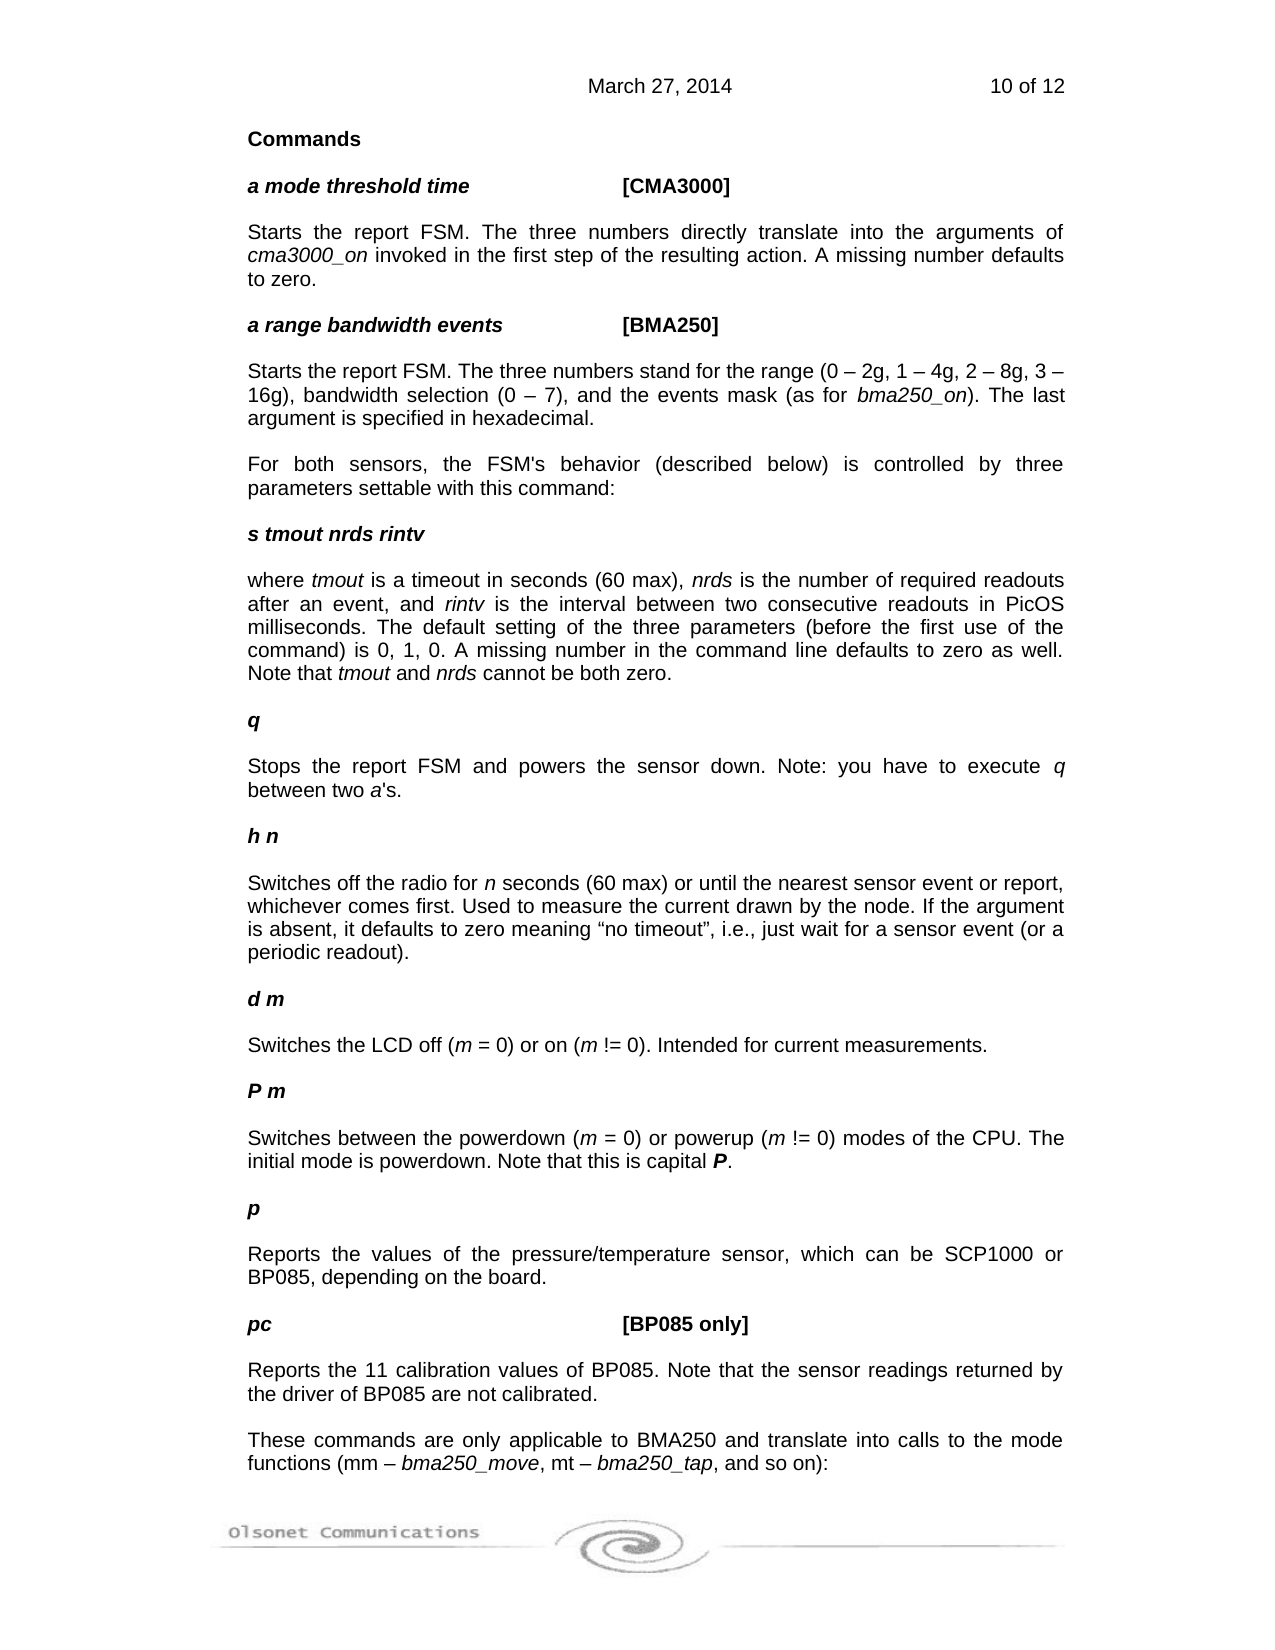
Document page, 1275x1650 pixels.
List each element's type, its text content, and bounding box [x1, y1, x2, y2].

text pc [BP085 only] [247, 1312, 1065, 1336]
text where tmout is a timeout in seconds (60 max), nrds is the number of required readouts after an event, and rintv is the interval between two consecutive readouts in PicOS milliseconds. The default setting of the three parameters (before the first use of the command) is 0, 1, 0. A missing number in the command line defaults to zero as well. Note that tmout and nrds cannot be both zero. [247, 569, 1065, 685]
text Reports the 11 calibration values of BP085. Note that the sensor readings returned by the driver of BP085 are not calibrated. [247, 1359, 1065, 1405]
picture [210, 1504, 1065, 1596]
text d m [247, 987, 1065, 1010]
text For both sensors, the FSM's behavior (described below) is controlled by three parameters settable with this command: [247, 453, 1065, 499]
text h n [247, 824, 1065, 848]
text Stops the report FSM and powers the sensor down. Note: you have to execute q between two a's. [247, 755, 1065, 801]
text a range bandwidth events [BMA250] [247, 313, 1065, 337]
text s tmout nrds rintv [247, 523, 1065, 546]
text Reports the values of the pressure/temperature sensor, which can be SCP1000 or BP085, depending on the board. [247, 1243, 1065, 1289]
subtitle Commands [247, 128, 1065, 151]
text Switches the LCD off (m = 0) or on (m != 0). Intended for current measurements. [247, 1034, 1065, 1057]
text Starts the report FSM. The three numbers stand for the range (0 – 2g, 1 – 4g, 2 – 8g, 3 – 16g), bandwidth selection (0 – 7), and the events mask (as for bma250_on). The last argument is specified in hexadecimal. [247, 360, 1065, 430]
text These commands are only applicable to BMA250 and translate into calls to the mode functions (mm – bma250_move, mt – bma250_tap, and so on): [247, 1428, 1065, 1475]
text Switches off the radio for n seconds (60 max) or until the nearest sensor event or report, whichever comes first. Used to measure the current drawn by the node. If the argument is absent, it defaults to zero meaning “no timeout”, i.e., just wait for a sensor event (or a periodic readout). [247, 871, 1065, 964]
text a mode threshold time [CMA3000] [247, 174, 1065, 197]
text Starts the report FSM. The three numbers directly translate into the arguments of cma3000_on invoked in the first step of the resulting action. A missing number defaults to zero. [247, 221, 1065, 290]
text p [247, 1196, 1065, 1219]
text q [247, 708, 1065, 732]
text P m [247, 1080, 1065, 1103]
text Switches between the powerdown (m = 0) or powerup (m != 0) modes of the CPU. The initial mode is powerdown. Note that this is capital P. [247, 1127, 1065, 1173]
